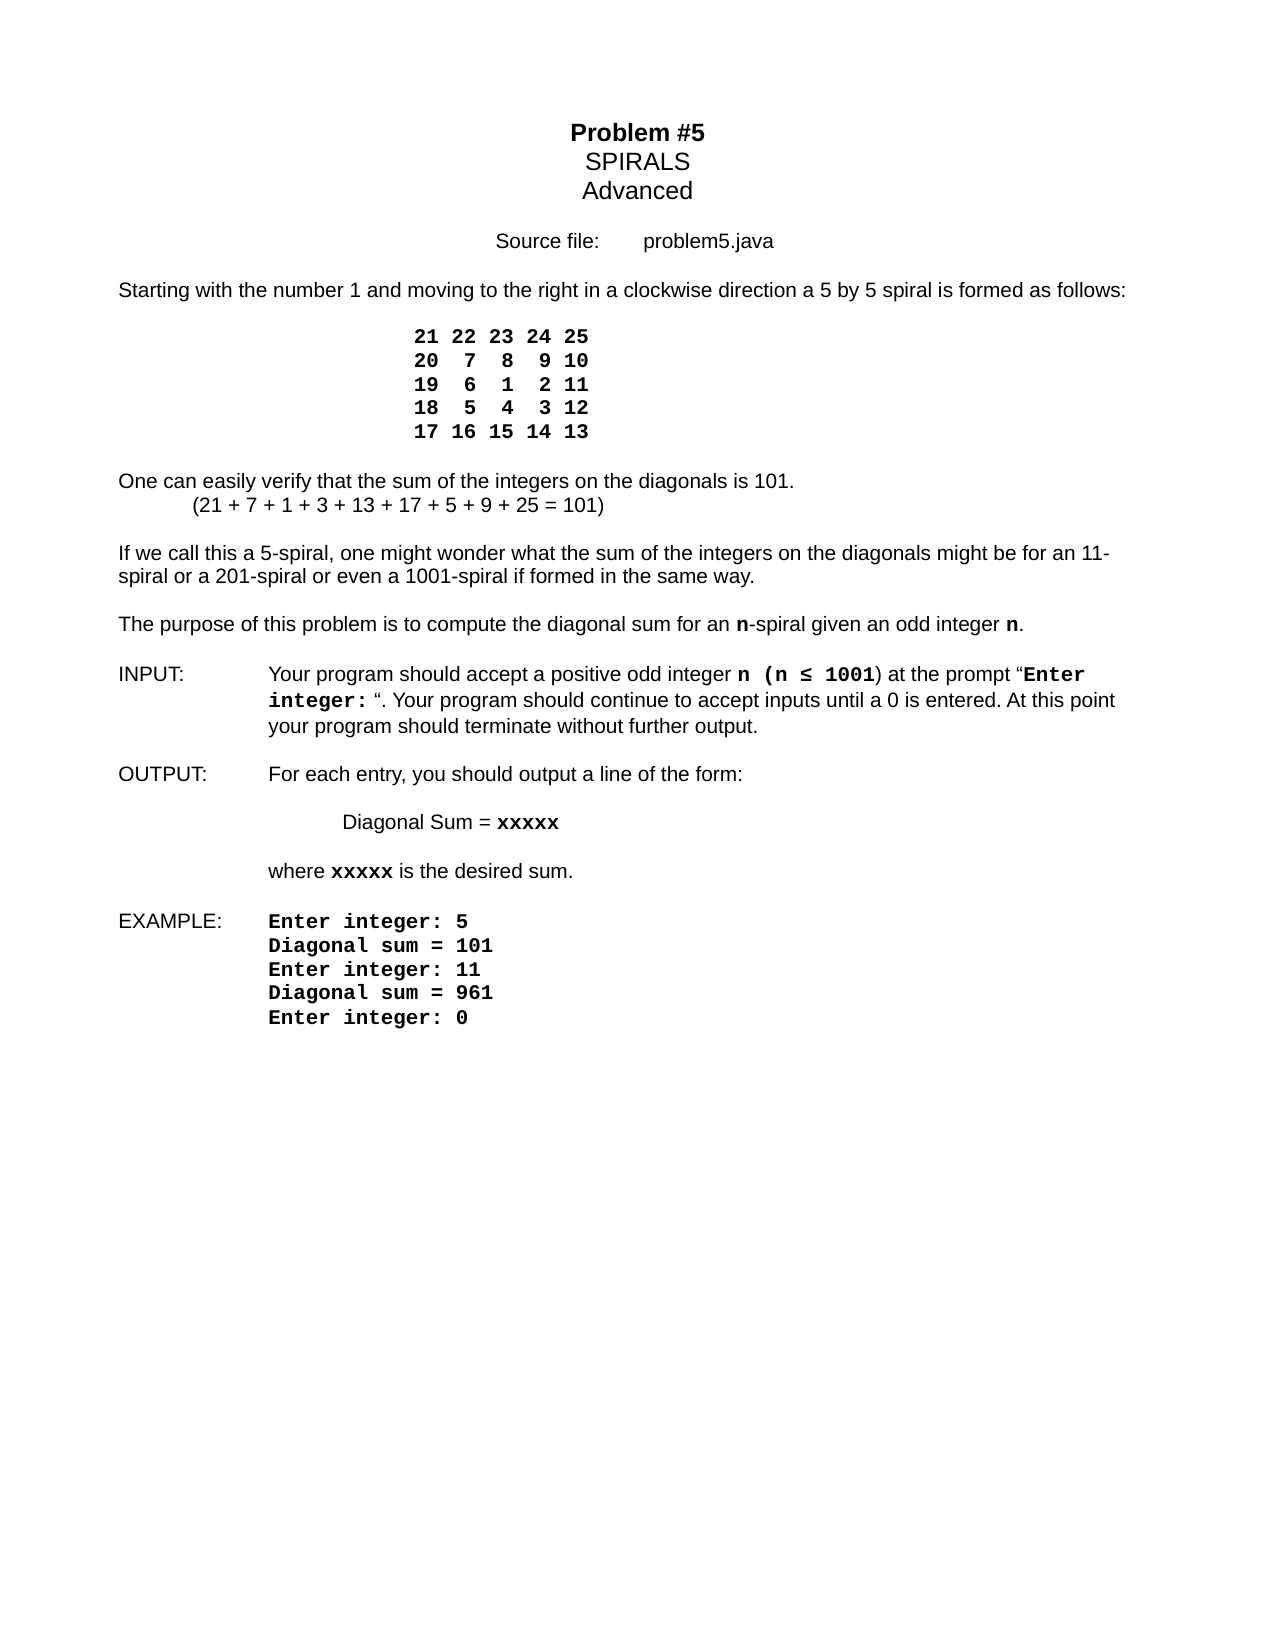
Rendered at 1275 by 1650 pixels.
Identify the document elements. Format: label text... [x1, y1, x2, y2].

text If we call this a 5-spiral, one might wonder what the sum of the integers on the diagonals might be for an 11-spiral or a 201-spiral or even a 1001-spiral if formed in the same way. [118, 540, 1157, 588]
text 17 16 15 14 13 [118, 421, 1157, 444]
text SPIRALS [118, 147, 1157, 176]
text INPUT: Your program should accept a positive odd integer n (n ≤ 1001) at the prompt “Enter integer: “. Your program should continue to accept inputs until a 0 is entered. At this point your program should terminate without further output. [118, 662, 1157, 738]
text One can easily verify that the sum of the integers on the diagonals is 101. [118, 468, 1157, 492]
text Enter integer: 0 [118, 1006, 1157, 1031]
text 21 22 23 24 25 [118, 326, 1157, 350]
text OUTPUT: For each entry, you should output a line of the form: [118, 762, 1157, 786]
text Source file: problem5.java [118, 229, 1157, 253]
text (21 + 7 + 1 + 3 + 13 + 17 + 5 + 9 + 25 = 101) [118, 492, 1157, 516]
text 19 6 1 2 11 [118, 373, 1157, 397]
text Enter integer: 11 [118, 958, 1157, 982]
text Starting with the number 1 and moving to the right in a clockwise direction a 5 by 5 spiral is formed as follows: [118, 278, 1157, 302]
text 20 7 8 9 10 [118, 350, 1157, 373]
text Advanced [118, 176, 1157, 204]
text Diagonal Sum = xxxxx [118, 809, 1157, 835]
text where xxxxx is the desired sum. [118, 859, 1157, 885]
text 18 5 4 3 12 [118, 397, 1157, 421]
text The purpose of this problem is to compute the diagonal sum for an n-spiral given an odd integer n. [118, 612, 1157, 638]
text Problem #5 [118, 118, 1157, 147]
text EXAMPLE: Enter integer: 5 [118, 909, 1157, 935]
text Diagonal sum = 961 [118, 982, 1157, 1006]
text Diagonal sum = 101 [118, 935, 1157, 958]
